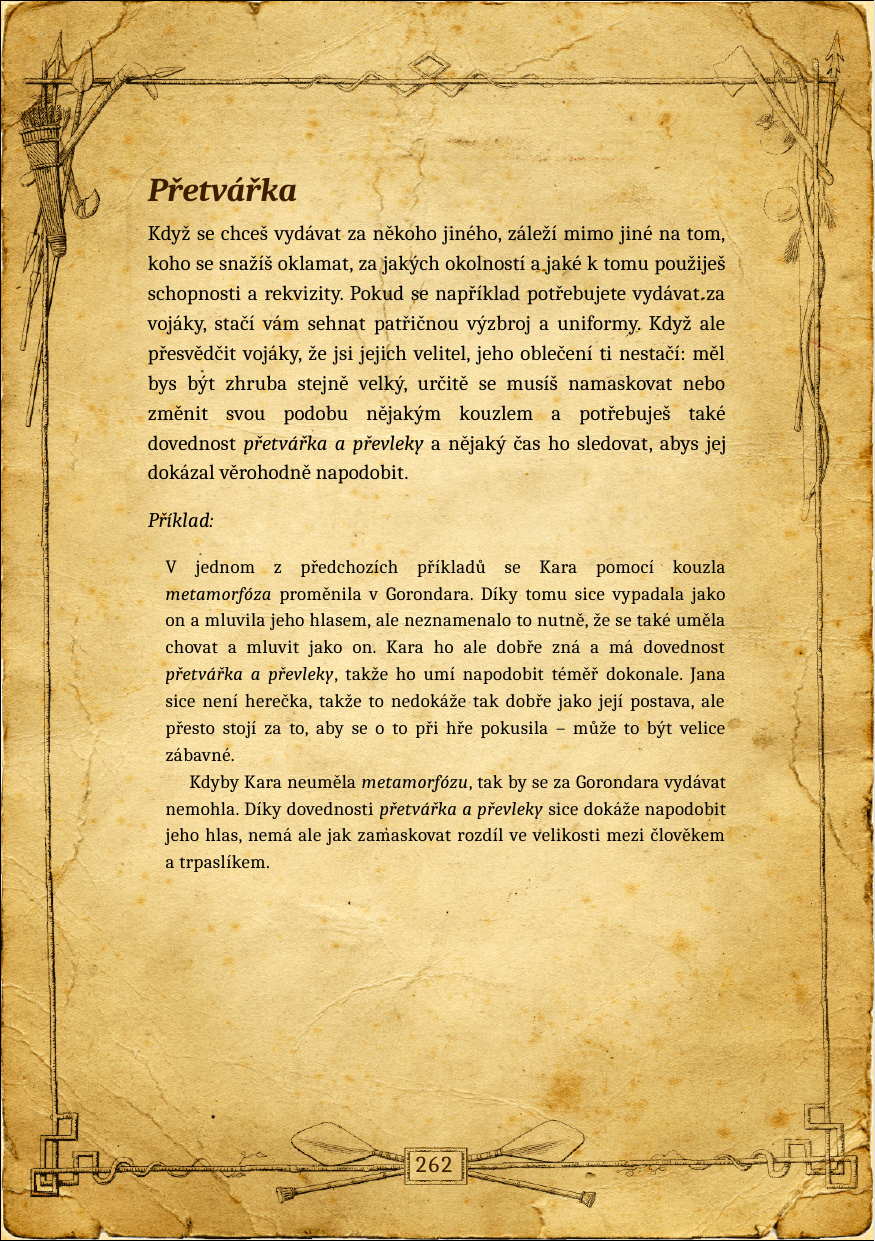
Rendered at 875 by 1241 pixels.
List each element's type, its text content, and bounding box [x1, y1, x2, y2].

picture [1, 1, 874, 1240]
text Když se chceš vydávat za někoho jiného, záleží mimo jiné na tom, koho se snažíš oklamat, za jakých okolností a jaké k tomu použiješ schopnosti a rekvizity. Pokud se například potřebujete vydávat za vojáky, stačí vám sehnat patřičnou výzbroj a uniformy. Když ale přesvědčit vojáky, že jsi jejich velitel, jeho oblečení ti nestačí: měl bys být zhruba stejně velký, určitě se musíš namaskovat nebo změnit svou podobu nějakým kouzlem a potřebuješ také dovednost přetvářka a převleky a nějaký čas ho sledovat, abys jej dokázal věrohodně napodobit. [148, 222, 726, 485]
text V jednom z předchozích příkladů se Kara pomocí kouzla metamorfóza proměnila v Gorondara. Díky tomu sice vypadala jako on a mluvila jeho hlasem, ale neznamenalo to nutně, že se také uměla chovat a mluvit jako on. Kara ho ale dobře zná a má dovednost přetvářka a převleky, takže ho umí napodobit téměř dokonale. Jana sice není herečka, takže to nedokáže tak dobře jako její postava, ale přesto stojí za to, aby se o to při hře pokusila – může to být velice zábavné. Kdyby Kara neuměla metamorfózu, tak by se za Gorondara vydávat nemohla. Díky dovednosti přetvářka a převleky sice dokáže napodobit jeho hlas, nemá ale jak zamaskovat rozdíl ve velikosti mezi člověkem a trpaslíkem. [165, 556, 726, 873]
subtitle Přetvářka [148, 172, 726, 210]
text Příklad: [148, 509, 726, 533]
